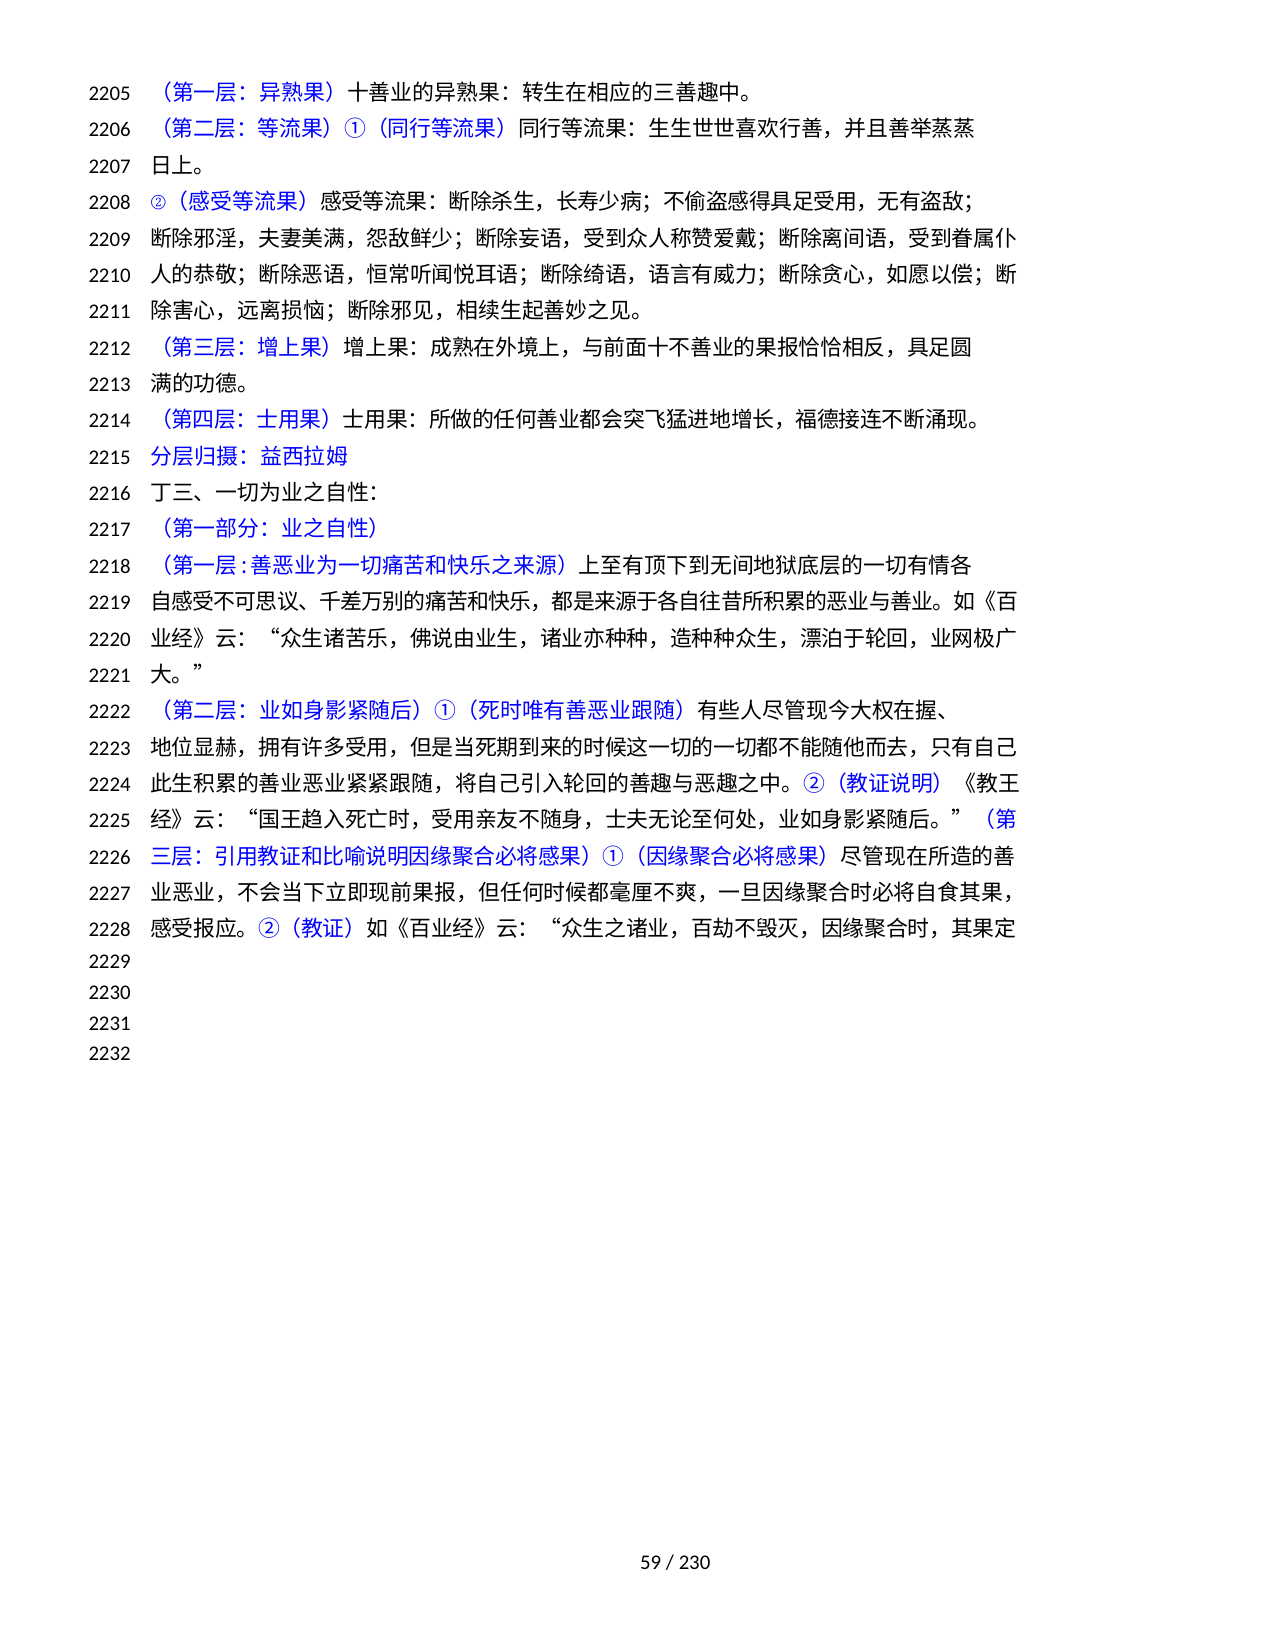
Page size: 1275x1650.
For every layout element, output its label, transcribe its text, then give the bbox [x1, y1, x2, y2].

text （第一层：异熟果）十善业的异熟果：转生在相应的三善趣中。 [150, 75, 1200, 107]
text 丁三、一切为业之自性： [150, 475, 1200, 507]
text 除害心，远离损恼；断除邪见，相续生起善妙之见。 [150, 293, 1200, 325]
text 满的功德。 [150, 366, 1200, 398]
text （第二层：业如身影紧随后）①（死时唯有善恶业跟随）有些人尽管现今大权在握、 [150, 693, 1200, 725]
text （第二层：等流果）①（同行等流果）同行等流果：生生世世喜欢行善，并且善举蒸蒸 [150, 111, 1200, 143]
text 大。” [150, 657, 1200, 688]
text 业恶业，不会当下立即现前果报，但任何时候都毫厘不爽，一旦因缘聚合时必将自食其果， [150, 875, 1200, 907]
text 分层归摄：益西拉姆 [150, 439, 1200, 470]
text 日上。 [150, 148, 1200, 179]
text 人的恭敬；断除恶语，恒常听闻悦耳语；断除绮语，语言有威力；断除贪心，如愿以偿；断 [150, 257, 1200, 288]
text 三层：引用教证和比喻说明因缘聚合必将感果）①（因缘聚合必将感果）尽管现在所造的善 [150, 839, 1200, 870]
text （第一层:善恶业为一切痛苦和快乐之来源）上至有顶下到无间地狱底层的一切有情各 [150, 548, 1200, 579]
text （第一部分：业之自性） [150, 511, 1200, 543]
text 此生积累的善业恶业紧紧跟随，将自己引入轮回的善趣与恶趣之中。②（教证说明）《教王 [150, 766, 1200, 798]
text 经》云：“国王趋入死亡时，受用亲友不随身，士夫无论至何处，业如身影紧随后。”（第 [150, 802, 1200, 834]
text ②（感受等流果）感受等流果：断除杀生，长寿少病；不偷盗感得具足受用，无有盗敌； [150, 184, 1200, 216]
text 地位显赫，拥有许多受用，但是当死期到来的时候这一切的一切都不能随他而去，只有自己 [150, 729, 1200, 761]
text 业经》云：“众生诸苦乐，佛说由业生，诸业亦种种，造种种众生，漂泊于轮回，业网极广 [150, 621, 1200, 652]
text 断除邪淫，夫妻美满，怨敌鲜少；断除妄语，受到众人称赞爱戴；断除离间语，受到眷属仆 [150, 221, 1200, 252]
text 自感受不可思议、千差万别的痛苦和快乐，都是来源于各自往昔所积累的恶业与善业。如《百 [150, 584, 1200, 616]
text 感受报应。②（教证）如《百业经》云：“众生之诸业，百劫不毁灭，因缘聚合时，其果定 [150, 911, 1200, 943]
text （第四层：士用果）士用果：所做的任何善业都会突飞猛进地增长，福德接连不断涌现。 [150, 402, 1200, 434]
text （第三层：增上果）增上果：成熟在外境上，与前面十不善业的果报恰恰相反，具足圆 [150, 329, 1200, 361]
